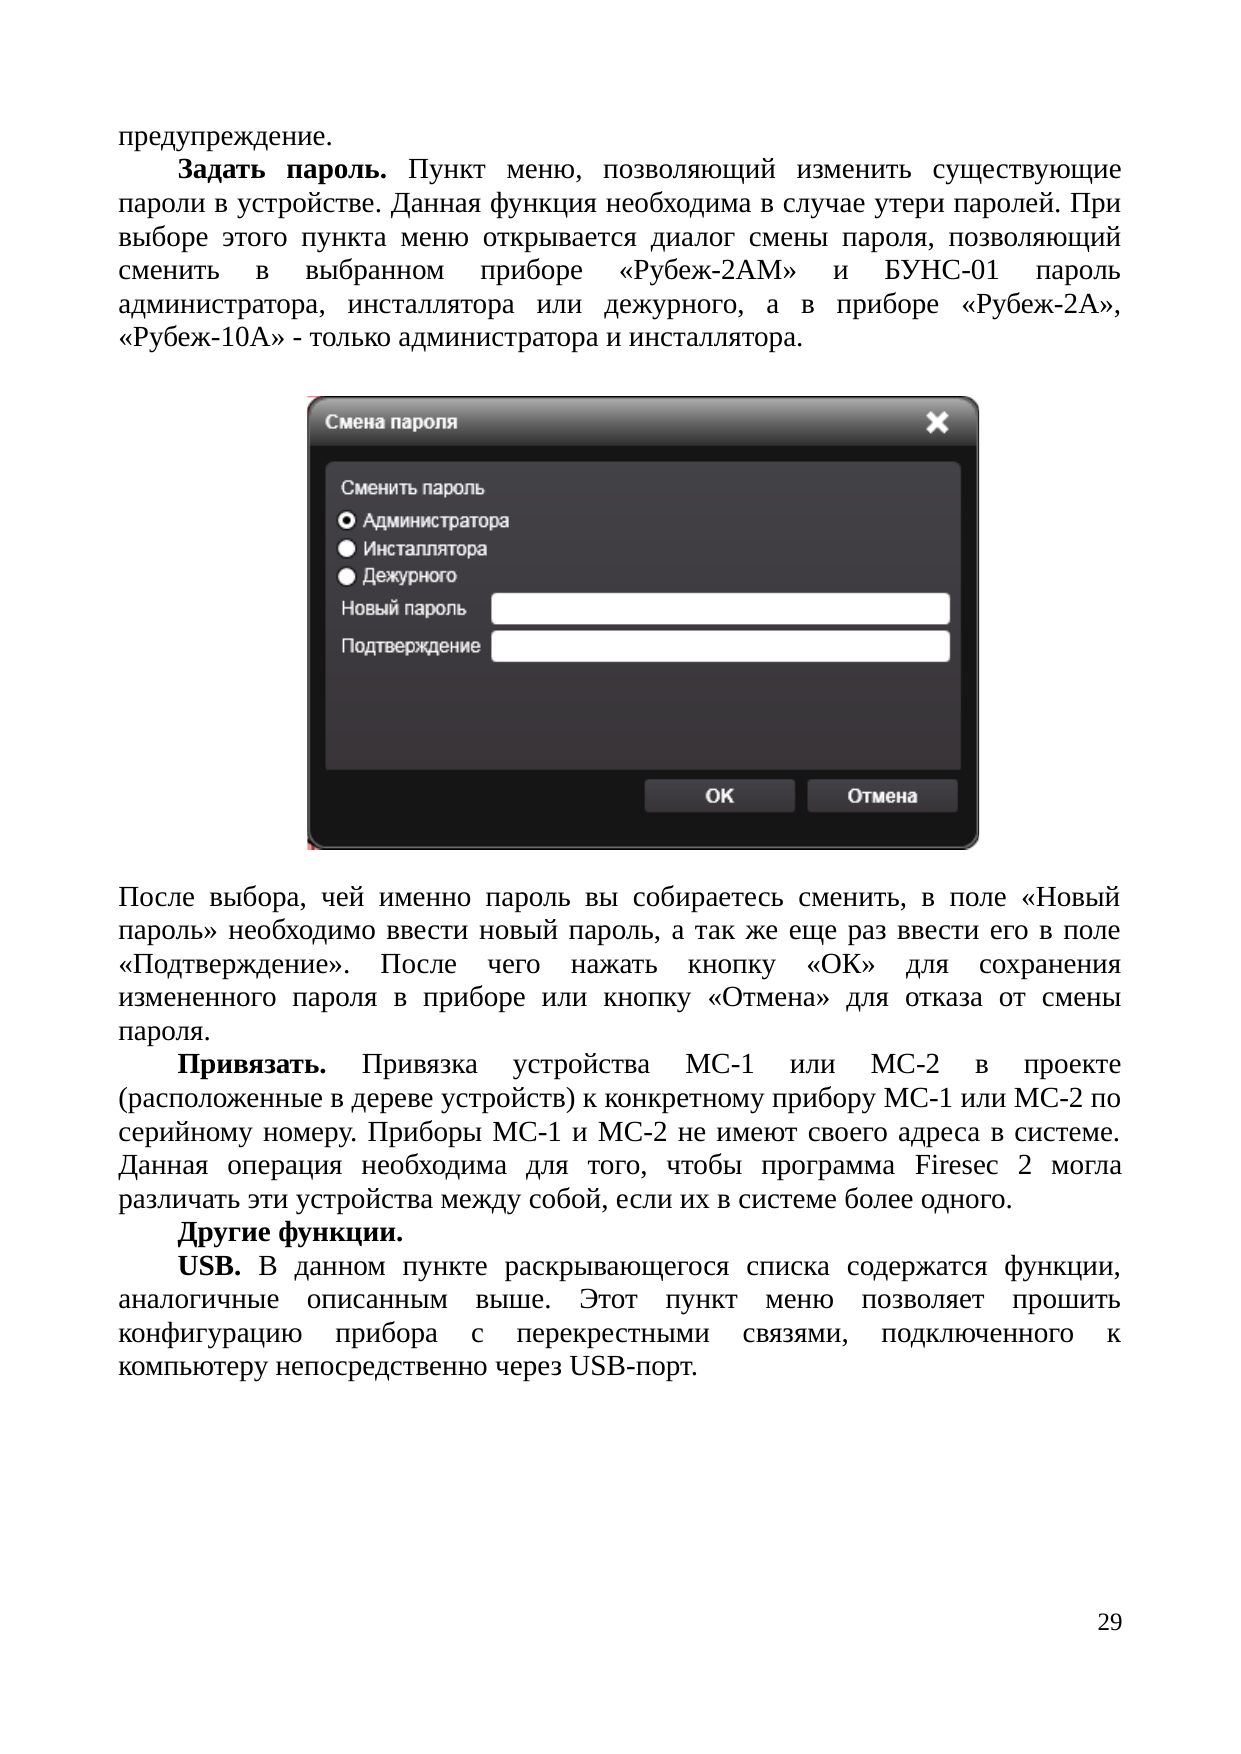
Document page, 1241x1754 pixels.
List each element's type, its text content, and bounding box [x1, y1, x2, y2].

text Привязать. Привязка устройства МС-1 или МС-2 в проекте (расположенные в дереве устройств) к конкретному прибору МС-1 или МС-2 по серийному номеру. Приборы МС-1 и МС-2 не имеют своего адреса в системе. Данная операция необходима для того, чтобы программа Firesec 2 могла различать эти устройства между собой, если их в системе более одного. [118, 1047, 1122, 1214]
text предупреждение. [118, 118, 1122, 152]
picture [307, 396, 980, 850]
text Задать пароль. Пункт меню, позволяющий изменить существующие пароли в устройстве. Данная функция необходима в случае утери паролей. При выборе этого пункта меню открывается диалог смены пароля, позволяющий сменить в выбранном приборе «Рубеж-2АМ» и БУНС-01 пароль администратора, инсталлятора или дежурного, а в приборе «Рубеж-2А», «Рубеж-10А» - только администратора и инсталлятора. [118, 152, 1122, 353]
text USB. В данном пункте раскрывающегося списка содержатся функции, аналогичные описанным выше. Этот пункт меню позволяет прошить конфигурацию прибора с перекрестными связями, подключенного к компьютеру непосредственно через USB-порт. [118, 1248, 1122, 1382]
text Другие функции. [118, 1214, 1122, 1248]
text После выбора, чей именно пароль вы собираетесь сменить, в поле «Новый пароль» необходимо ввести новый пароль, а так же еще раз ввести его в поле «Подтверждение». После чего нажать кнопку «ОК» для сохранения измененного пароля в приборе или кнопку «Отмена» для отказа от смены пароля. [118, 353, 1122, 1047]
